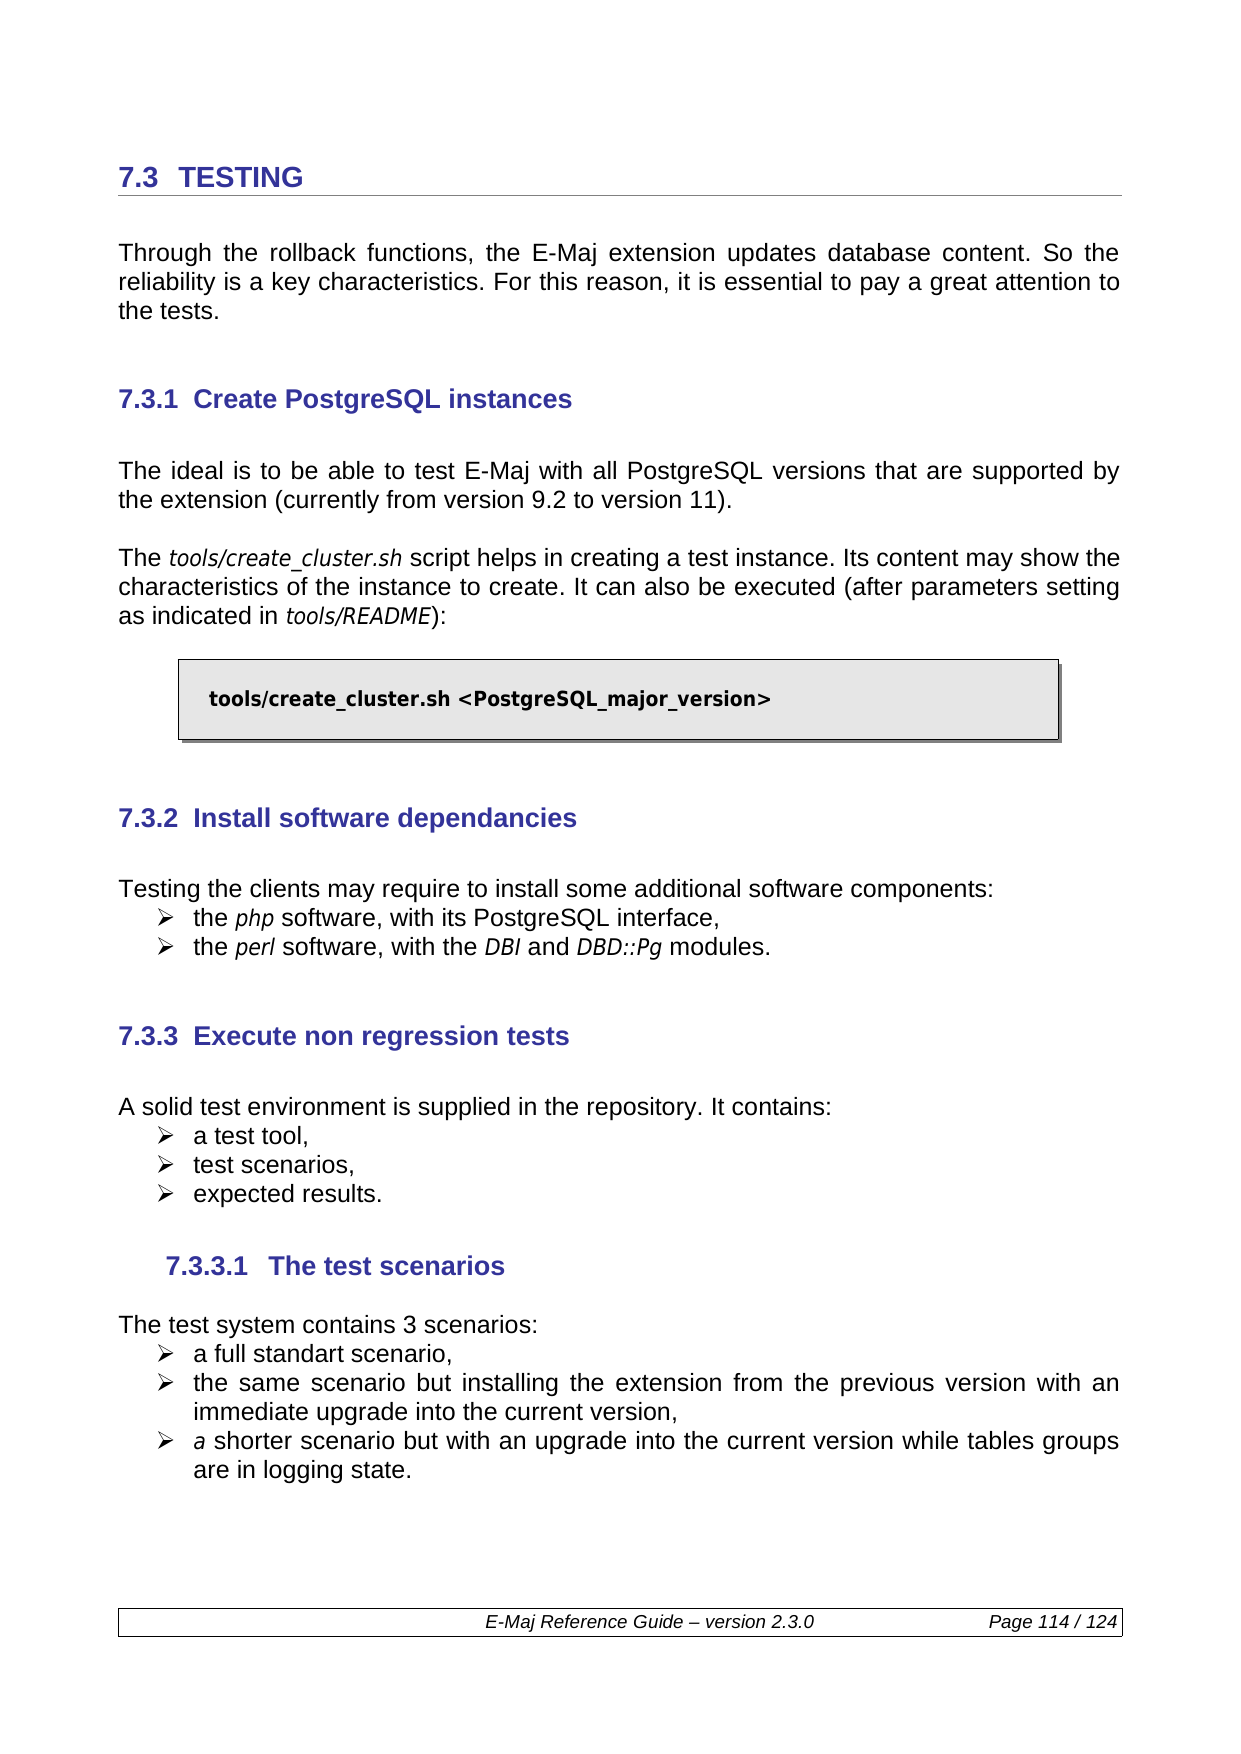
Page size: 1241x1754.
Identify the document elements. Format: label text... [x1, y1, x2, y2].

subtitle Install software dependancies [118, 802, 1122, 833]
list expected results. [156, 1179, 1122, 1208]
subtitle Create PostgreSQL instances [118, 383, 1122, 414]
text The tools/create_cluster.sh script helps in creating a test instance. Its content may show the characteristics of the instance to create. It can also be executed (after parameters setting as indicated in tools/README): [118, 543, 1122, 630]
list the same scenario but installing the extension from the previous version with an immediate upgrade into the current version, [156, 1368, 1122, 1426]
text tools/create_cluster.sh <PostgreSQL_major_version> [179, 684, 1058, 708]
text The ideal is to be able to test E-Maj with all PostgreSQL versions that are supported by the extension (currently from version 9.2 to version 11). [118, 456, 1122, 514]
list a full standart scenario, [156, 1339, 1122, 1368]
text A solid test environment is supplied in the repository. It contains: [118, 1092, 1122, 1121]
subtitle Execute non regression tests [118, 1019, 1122, 1051]
list a shorter scenario but with an upgrade into the current version while tables groups are in logging state. [156, 1426, 1122, 1484]
text The test system contains 3 scenarios: [118, 1310, 1122, 1339]
list the php software, with its PostgreSQL interface, [156, 903, 1122, 932]
subtitle Testing [118, 160, 1122, 195]
text Testing the clients may require to install some additional software components: [118, 874, 1122, 903]
subtitle The test scenarios [165, 1250, 1122, 1281]
list a test tool, [156, 1121, 1122, 1150]
list the perl software, with the DBI and DBD::Pg modules. [156, 932, 1122, 961]
text Through the rollback functions, the E-Maj extension updates database content. So the reliability is a key characteristics. For this reason, it is essential to pay a great attention to the tests. [118, 238, 1122, 325]
list test scenarios, [156, 1150, 1122, 1179]
